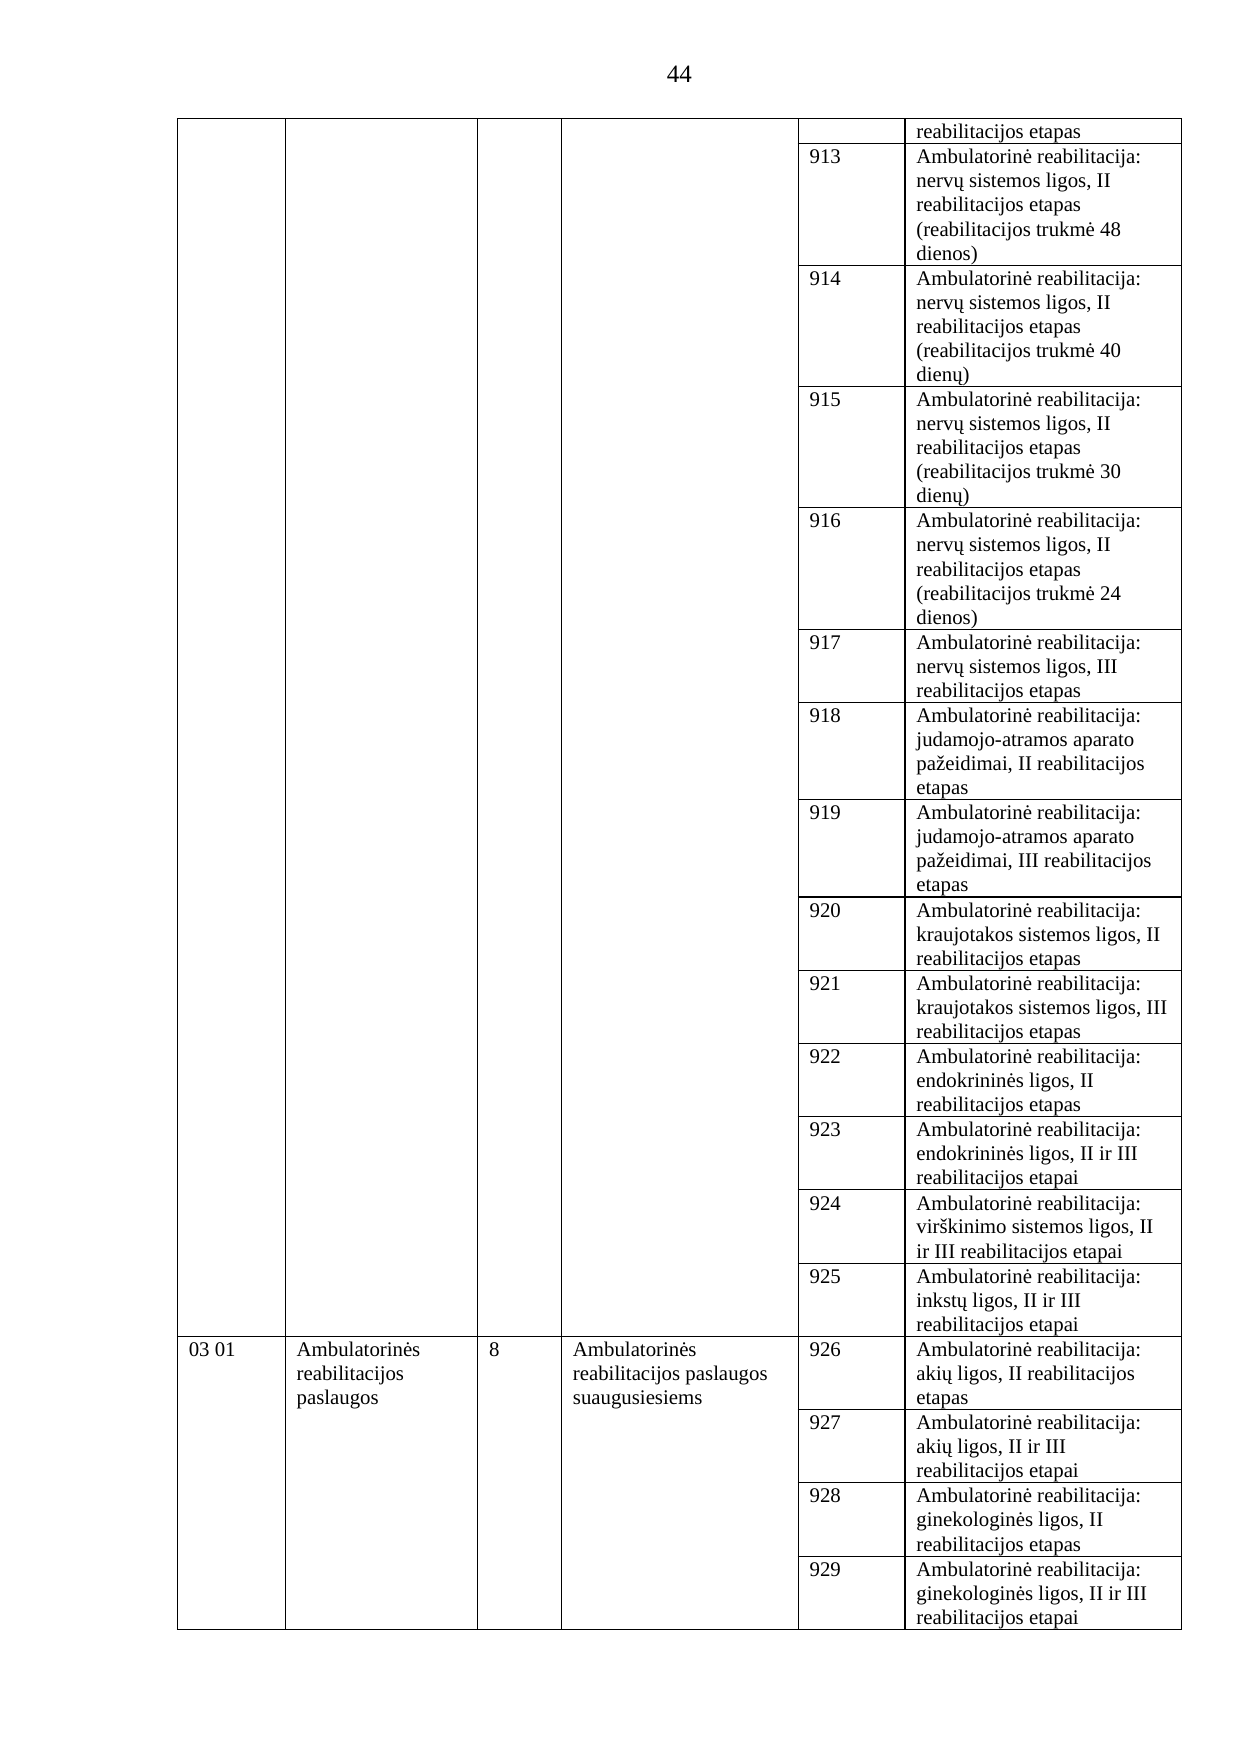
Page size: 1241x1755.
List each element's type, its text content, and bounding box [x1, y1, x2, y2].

table_cell Ambulatorinė reabilitacija: endokrininės ligos, II reabilitacijos etapas [906, 1044, 1181, 1116]
table_cell Ambulatorinė reabilitacija: nervų sistemos ligos, II reabilitacijos etapas (reabilitacijos trukmė 48 dienos) [906, 144, 1181, 264]
table_cell [562, 119, 798, 1336]
table_cell 8 [478, 1337, 561, 1629]
table_cell [286, 119, 477, 1336]
table_cell Ambulatorinė reabilitacija: judamojo-atramos aparato pažeidimai, II reabilitacijos etapas [906, 703, 1181, 799]
table_cell 920 [799, 898, 904, 970]
table_cell Ambulatorinė reabilitacija: nervų sistemos ligos, II reabilitacijos etapas (reabilitacijos trukmė 24 dienos) [906, 508, 1181, 629]
table_cell 915 [799, 387, 904, 507]
table_cell 923 [799, 1117, 904, 1189]
table_cell 928 [799, 1483, 904, 1556]
table_cell 919 [799, 800, 904, 896]
table_cell 925 [799, 1264, 904, 1336]
table_cell [478, 119, 561, 1336]
table_cell reabilitacijos etapas [906, 119, 1181, 143]
table_cell 926 [799, 1337, 904, 1409]
table_cell 927 [799, 1410, 904, 1482]
table_cell 921 [799, 971, 904, 1043]
table_cell Ambulatorinės reabilitacijos paslaugos suaugusiesiems [562, 1337, 798, 1629]
table_cell 917 [799, 630, 904, 702]
table_cell Ambulatorinė reabilitacija: nervų sistemos ligos, II reabilitacijos etapas (reabilitacijos trukmė 30 dienų) [906, 387, 1181, 507]
table_cell Ambulatorinė reabilitacija: judamojo-atramos aparato pažeidimai, III reabilitacijos etapas [906, 800, 1181, 896]
table_cell Ambulatorinė reabilitacija: nervų sistemos ligos, II reabilitacijos etapas (reabilitacijos trukmė 40 dienų) [906, 266, 1181, 386]
table_cell Ambulatorinė reabilitacija: akių ligos, II ir III reabilitacijos etapai [906, 1410, 1181, 1482]
table_cell Ambulatorinė reabilitacija: kraujotakos sistemos ligos, III reabilitacijos etapas [906, 971, 1181, 1043]
table_cell 913 [799, 144, 904, 264]
table_cell 924 [799, 1190, 904, 1263]
table_cell 922 [799, 1044, 904, 1116]
table_cell Ambulatorinės reabilitacijos paslaugos [286, 1337, 477, 1629]
table_cell Ambulatorinė reabilitacija: nervų sistemos ligos, III reabilitacijos etapas [906, 630, 1181, 702]
table_cell Ambulatorinė reabilitacija: virškinimo sistemos ligos, II ir III reabilitacijos etapai [906, 1190, 1181, 1263]
table_cell Ambulatorinė reabilitacija: ginekologinės ligos, II ir III reabilitacijos etapai [906, 1557, 1181, 1629]
table_cell [178, 119, 285, 1336]
table_cell Ambulatorinė reabilitacija: akių ligos, II reabilitacijos etapas [906, 1337, 1181, 1409]
table_cell 03 01 [178, 1337, 285, 1629]
table_cell [799, 119, 904, 143]
table_cell Ambulatorinė reabilitacija: ginekologinės ligos, II reabilitacijos etapas [906, 1483, 1181, 1556]
table_cell 918 [799, 703, 904, 799]
table_cell 929 [799, 1557, 904, 1629]
table_cell 916 [799, 508, 904, 629]
table_cell Ambulatorinė reabilitacija: kraujotakos sistemos ligos, II reabilitacijos etapas [906, 898, 1181, 970]
table_cell 914 [799, 266, 904, 386]
table_cell Ambulatorinė reabilitacija: inkstų ligos, II ir III reabilitacijos etapai [906, 1264, 1181, 1336]
table_cell Ambulatorinė reabilitacija: endokrininės ligos, II ir III reabilitacijos etapai [906, 1117, 1181, 1189]
